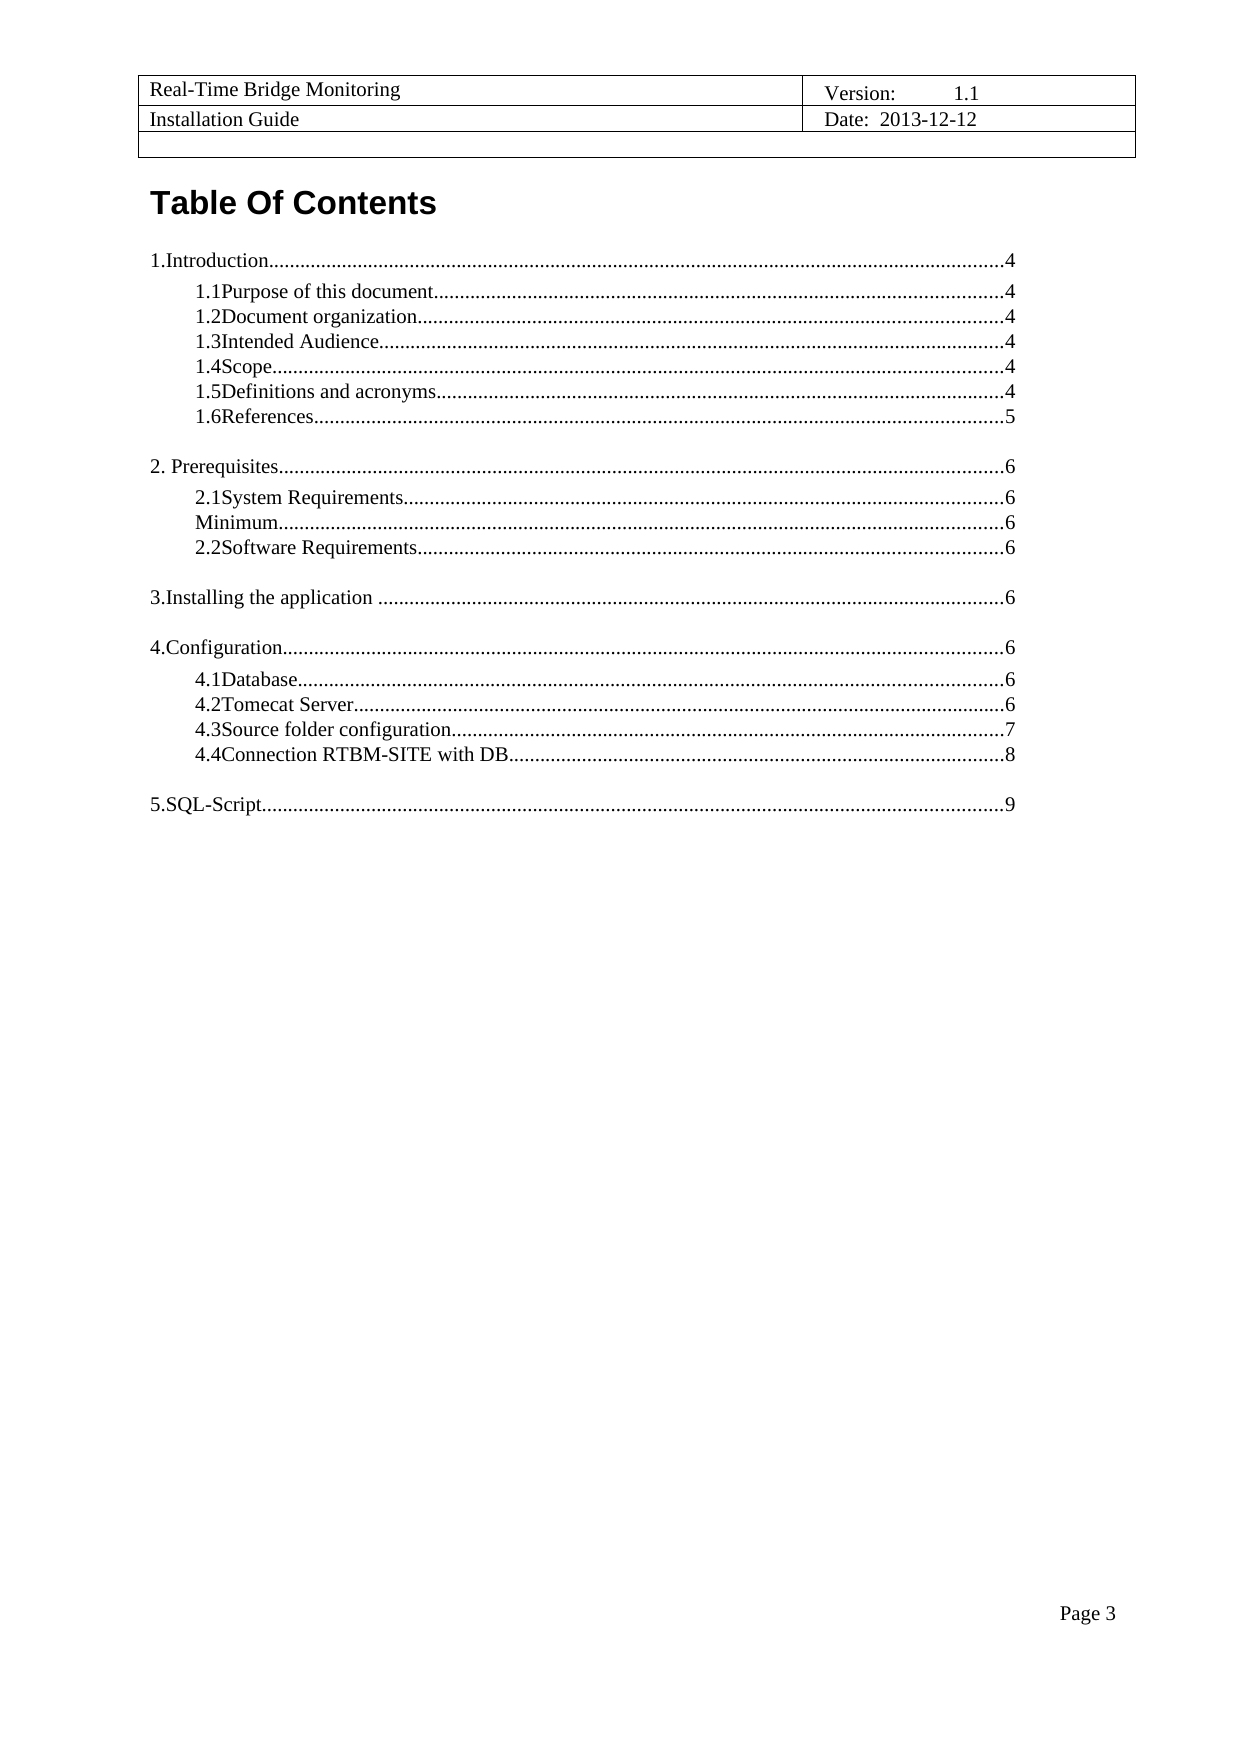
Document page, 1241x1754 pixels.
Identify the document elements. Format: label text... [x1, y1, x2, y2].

text 4.2Tomecat Server 6 [195, 691, 1015, 716]
text 1.5Definitions and acronyms 4 [195, 378, 1015, 403]
text 4.Configuration 6 [150, 634, 1015, 659]
subtitle Table Of Contents [150, 183, 1090, 222]
text 2.1System Requirements 6 [195, 484, 1015, 509]
text Minimum 6 [195, 509, 1015, 534]
text 5.SQL-Script 9 [150, 791, 1015, 816]
text 2.2Software Requirements 6 [195, 534, 1015, 559]
text 1.1Purpose of this document 4 [195, 278, 1015, 303]
text 1.Introduction 4 [150, 247, 1015, 272]
text 2. Prerequisites 6 [150, 453, 1015, 478]
text 3.Installing the application 6 [150, 584, 1015, 609]
text 1.3Intended Audience 4 [195, 328, 1015, 353]
text 4.4Connection RTBM-SITE with DB 8 [195, 741, 1015, 766]
text 1.4Scope 4 [195, 353, 1015, 378]
text 1.6References 5 [195, 403, 1015, 428]
text 4.1Database 6 [195, 666, 1015, 691]
text 4.3Source folder configuration 7 [195, 716, 1015, 741]
text 1.2Document organization 4 [195, 303, 1015, 328]
